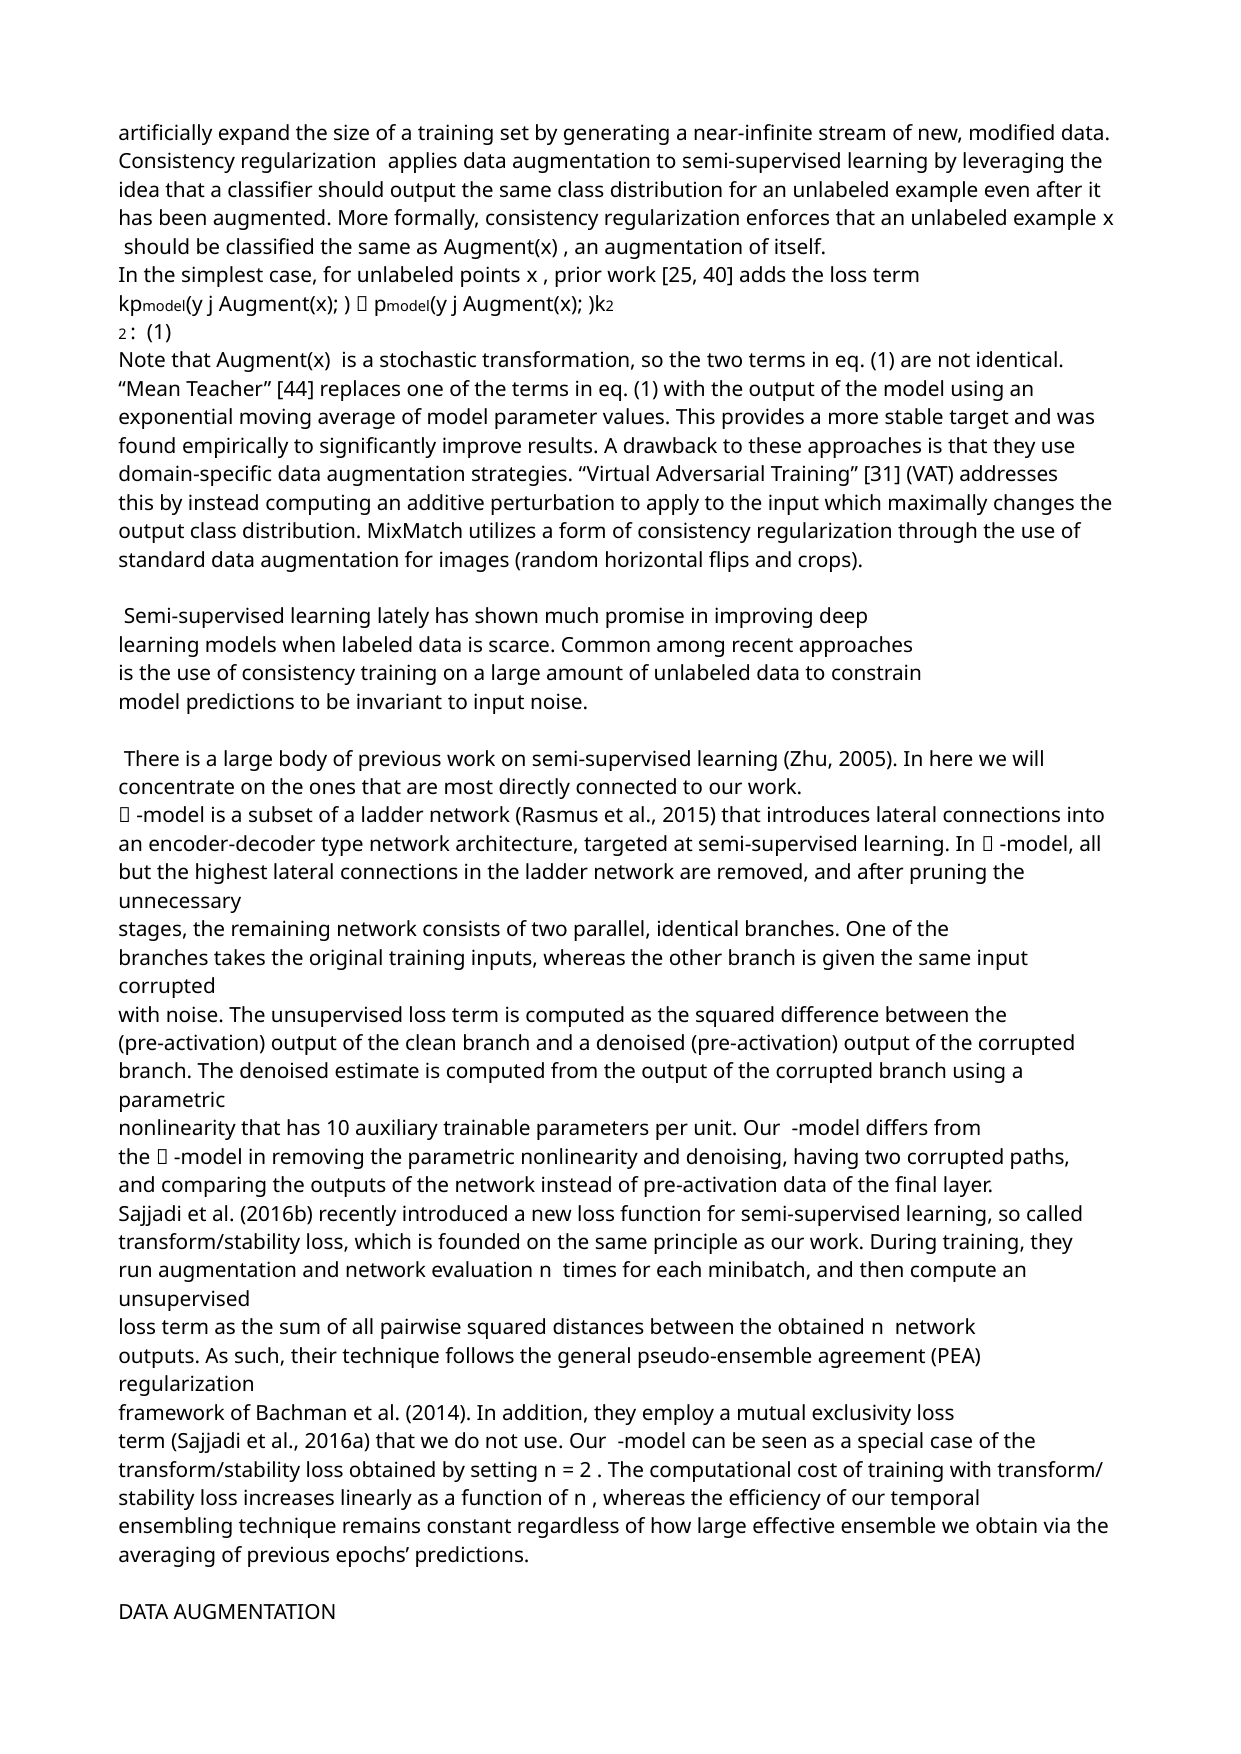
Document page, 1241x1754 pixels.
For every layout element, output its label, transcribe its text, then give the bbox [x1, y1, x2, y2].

text outputs. As such, their technique follows the general pseudo-ensemble agreement (PEA) regularization [118, 1341, 1122, 1398]
text In the simplest case, for unlabeled points x , prior work [25, 40] adds the loss term [118, 260, 1122, 289]
text concentrate on the ones that are most directly connected to our work. [118, 772, 1122, 801]
text “Mean Teacher” [44] replaces one of the terms in eq. (1) with the output of the model using an [118, 374, 1122, 402]
text branches takes the original training inputs, whereas the other branch is given the same input corrupted [118, 943, 1122, 1000]
text averaging of previous epochs’ predictions. [118, 1540, 1122, 1568]
text kpmodel(y j Augment(x); ) 􀀀 pmodel(y j Augment(x); )k2 [118, 289, 1122, 317]
text domain-specific data augmentation strategies. “Virtual Adversarial Training” [31] (VAT) addresses [118, 459, 1122, 488]
text run augmentation and network evaluation n times for each minibatch, and then compute an unsupervised [118, 1256, 1122, 1312]
text found empirically to significantly improve results. A drawback to these approaches is that they use [118, 431, 1122, 459]
text exponential moving average of model parameter values. This provides a more stable target and was [118, 402, 1122, 431]
text artificially expand the size of a training set by generating a near-infinite stream of new, modified data. [118, 118, 1122, 147]
text stability loss increases linearly as a function of n , whereas the efficiency of our temporal [118, 1483, 1122, 1512]
text ensembling technique remains constant regardless of how large effective ensemble we obtain via the [118, 1512, 1122, 1540]
text this by instead computing an additive perturbation to apply to the input which maximally changes the [118, 488, 1122, 516]
text Sajjadi et al. (2016b) recently introduced a new loss function for semi-supervised learning, so called [118, 1199, 1122, 1227]
text the 􀀀 -model in removing the parametric nonlinearity and denoising, having two corrupted paths, [118, 1142, 1122, 1170]
text There is a large body of previous work on semi-supervised learning (Zhu, 2005). In here we will [118, 744, 1122, 772]
text transform/stability loss, which is founded on the same principle as our work. During training, they [118, 1227, 1122, 1256]
text stages, the remaining network consists of two parallel, identical branches. One of the [118, 914, 1122, 943]
text should be classified the same as Augment(x) , an augmentation of itself. [118, 232, 1122, 260]
text framework of Bachman et al. (2014). In addition, they employ a mutual exclusivity loss [118, 1398, 1122, 1426]
text Consistency regularization applies data augmentation to semi-supervised learning by leveraging the [118, 147, 1122, 175]
text an encoder-decoder type network architecture, targeted at semi-supervised learning. In 􀀀 -model, all [118, 829, 1122, 857]
text 2 : (1) [118, 317, 1122, 346]
text but the highest lateral connections in the ladder network are removed, and after pruning the unnecessary [118, 857, 1122, 914]
text output class distribution. MixMatch utilizes a form of consistency regularization through the use of [118, 516, 1122, 545]
text has been augmented. More formally, consistency regularization enforces that an unlabeled example x [118, 203, 1122, 232]
text is the use of consistency training on a large amount of unlabeled data to constrain [118, 658, 1122, 687]
text and comparing the outputs of the network instead of pre-activation data of the final layer. [118, 1170, 1122, 1199]
text transform/stability loss obtained by setting n = 2 . The computational cost of training with transform/ [118, 1455, 1122, 1483]
text Note that Augment(x) is a stochastic transformation, so the two terms in eq. (1) are not identical. [118, 346, 1122, 374]
text branch. The denoised estimate is computed from the output of the corrupted branch using a parametric [118, 1057, 1122, 1113]
text standard data augmentation for images (random horizontal flips and crops). [118, 545, 1122, 573]
text nonlinearity that has 10 auxiliary trainable parameters per unit. Our -model differs from [118, 1113, 1122, 1142]
text idea that a classifier should output the same class distribution for an unlabeled example even after it [118, 175, 1122, 203]
text (pre-activation) output of the clean branch and a denoised (pre-activation) output of the corrupted [118, 1028, 1122, 1057]
text Semi-supervised learning lately has shown much promise in improving deep [118, 602, 1122, 630]
text learning models when labeled data is scarce. Common among recent approaches [118, 630, 1122, 658]
text with noise. The unsupervised loss term is computed as the squared difference between the [118, 1000, 1122, 1028]
text 􀀀 -model is a subset of a ladder network (Rasmus et al., 2015) that introduces lateral connections into [118, 801, 1122, 829]
text model predictions to be invariant to input noise. [118, 687, 1122, 715]
text term (Sajjadi et al., 2016a) that we do not use. Our -model can be seen as a special case of the [118, 1426, 1122, 1455]
text DATA AUGMENTATION [118, 1597, 1122, 1625]
text loss term as the sum of all pairwise squared distances between the obtained n network [118, 1312, 1122, 1341]
